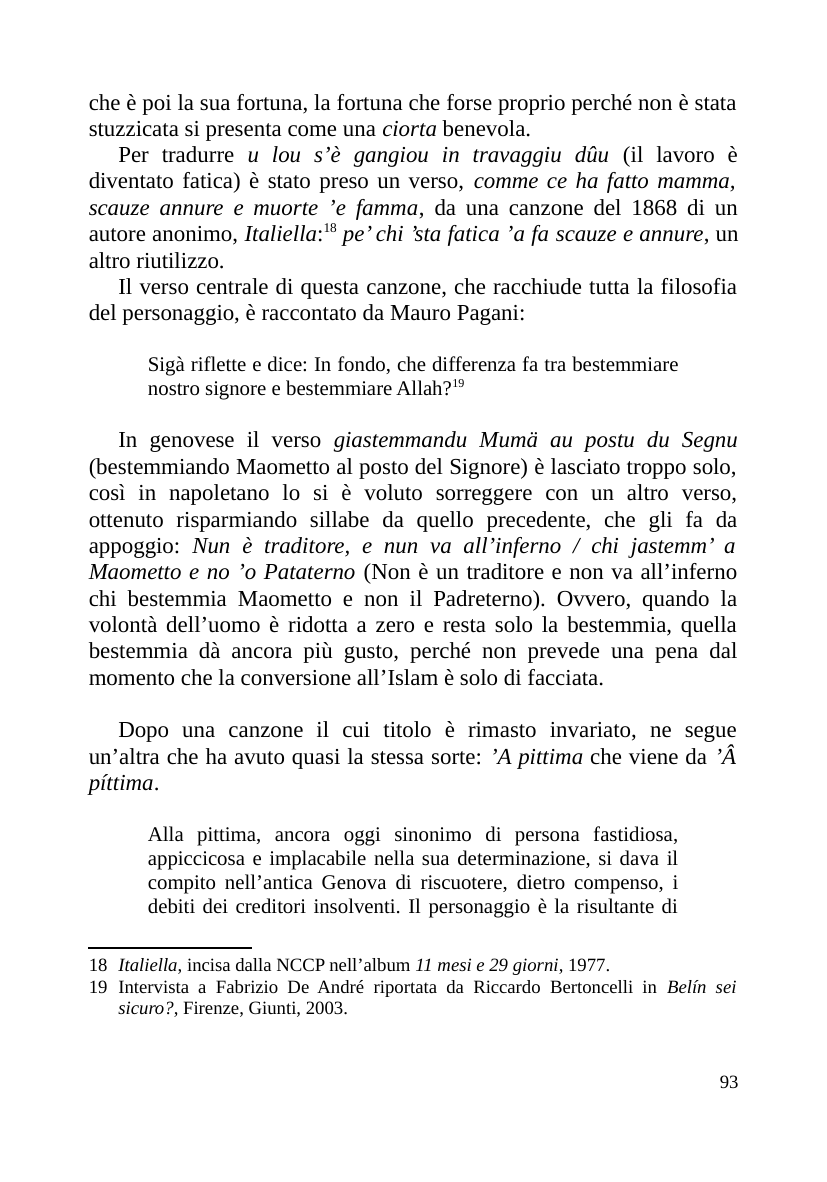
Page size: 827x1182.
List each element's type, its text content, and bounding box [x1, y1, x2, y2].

text Intervista a Fabrizio De André riportata da Riccardo Bertoncelli in Belín sei sicuro?, Firenze, Giunti, 2003. [88, 976, 738, 1019]
text Dopo una canzone il cui titolo è rimasto invariato, ne segue un’altra che ha avuto quasi la stessa sorte: ’A pittima che viene da ’Â píttima. [88, 716, 738, 796]
text Sigà riflette e dice: In fondo, che differenza fa tra bestemmiare nostro signore e bestemmiare Allah? [148, 352, 679, 400]
text Italiella, incisa dalla NCCP nell’album 11 mesi e 29 giorni, 1977. [88, 954, 738, 976]
text Il verso centrale di questa canzone, che racchiude tutta la filosofia del personaggio, è raccontato da Mauro Pagani: [88, 273, 738, 326]
text che è poi la sua fortuna, la fortuna che forse proprio perché non è stata stuzzicata si presenta come una ciorta benevola. [88, 88, 738, 141]
text In genovese il verso giastemmandu Mumä au postu du Segnu (bestemmiando Maometto al posto del Signore) è lasciato troppo solo, così in napoletano lo si è voluto sorreggere con un altro verso, ottenuto risparmiando sillabe da quello precedente, che gli fa da appoggio: Nun è traditore, e nun va all’inferno / chi jastemm’ a Maometto e no ’o Pataterno (Non è un traditore e non va all’inferno chi bestemmia Maometto e non il Padreterno). Ovvero, quando la volontà dell’uomo è ridotta a zero e resta solo la bestemmia, quella bestemmia dà ancora più gusto, perché non prevede una pena dal momento che la conversione all’Islam è solo di facciata. [88, 427, 738, 690]
text Per tradurre u lou s’è gangiou in travaggiu dûu (il lavoro è diventato fatica) è stato preso un verso, comme ce ha fatto mamma, scauze annure e muorte ’e famma, da una canzone del 1868 di un autore anonimo, Italiella: pe’ chi ’sta fatica ’a fa scauze e annure, un altro riutilizzo. [88, 141, 738, 273]
text Alla pittima, ancora oggi sinonimo di persona fastidiosa, appiccicosa e implacabile nella sua determinazione, si dava il compito nell’antica Genova di riscuotere, dietro compenso, i debiti dei creditori insolventi. Il personaggio è la risultante di [148, 822, 679, 918]
